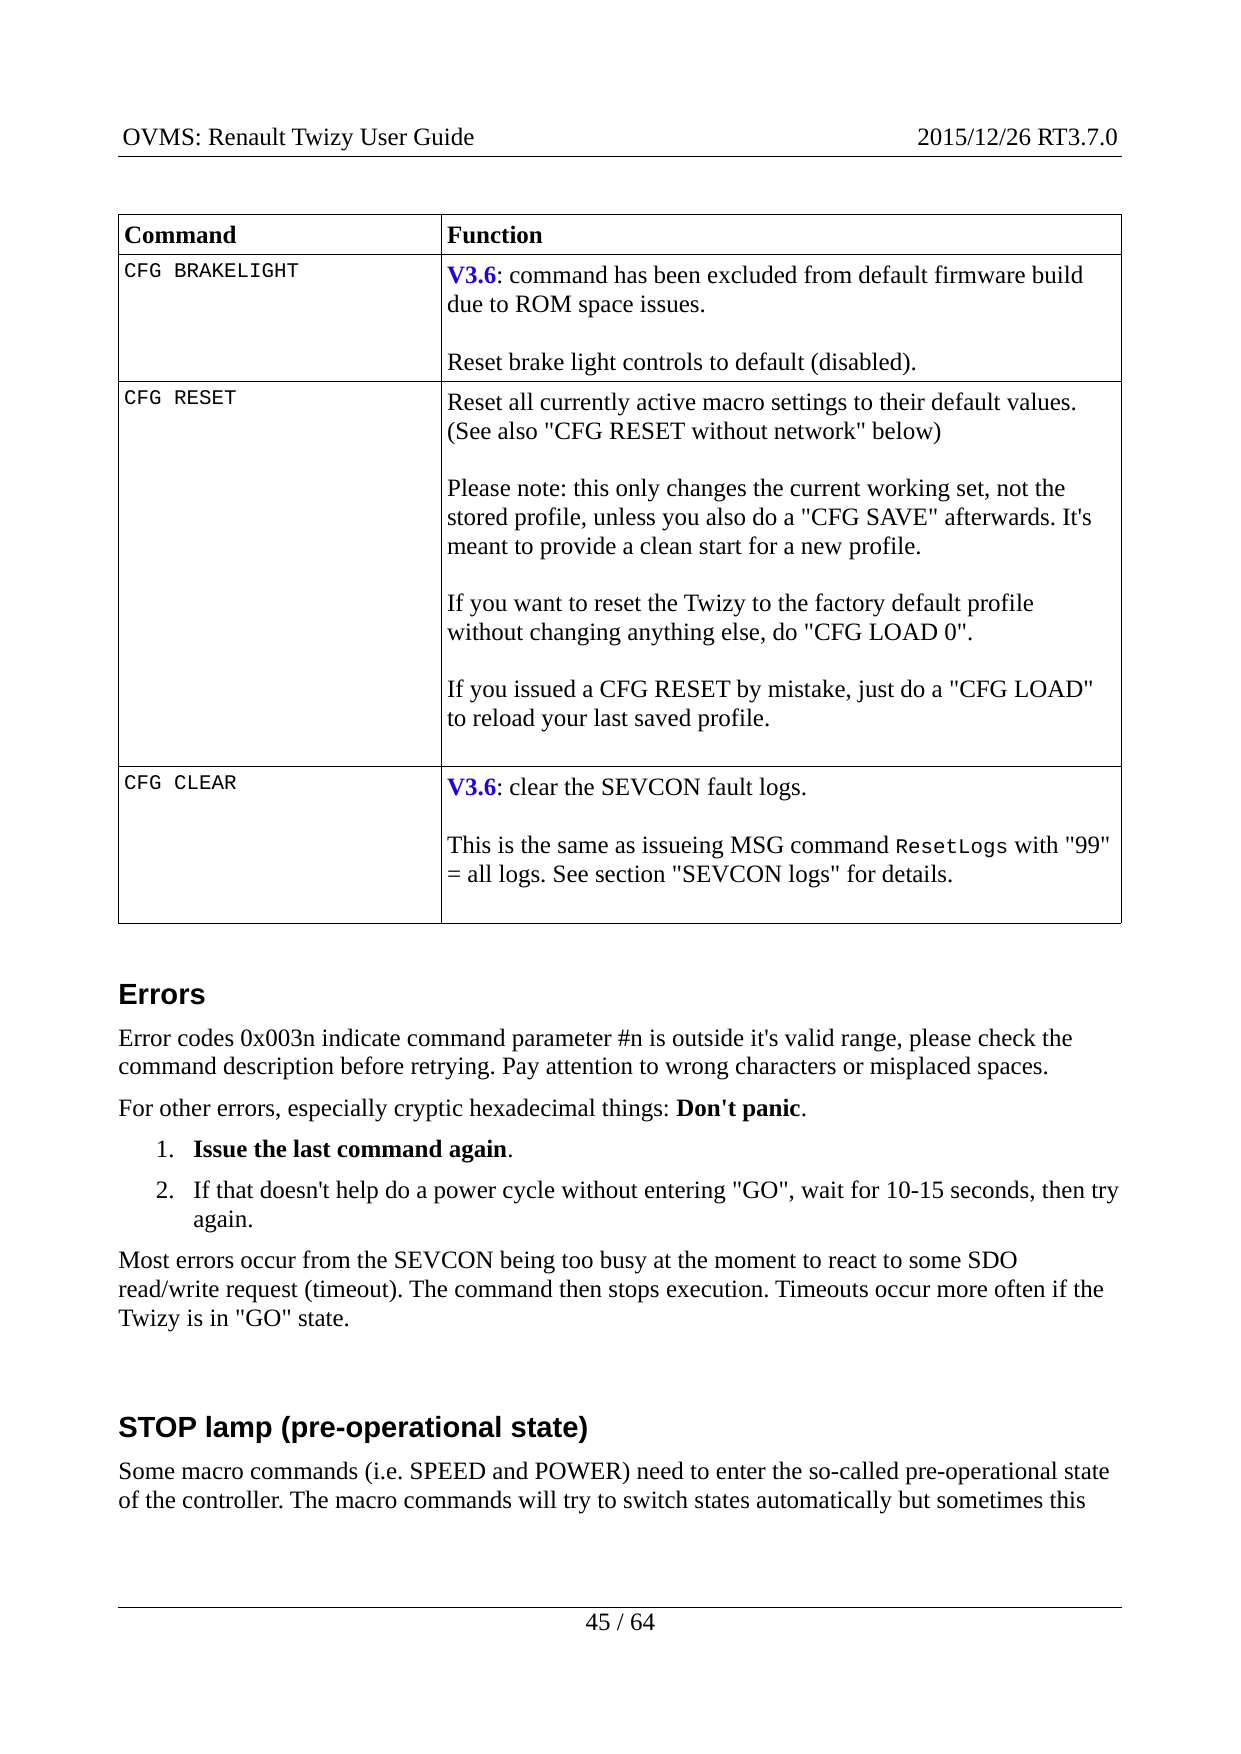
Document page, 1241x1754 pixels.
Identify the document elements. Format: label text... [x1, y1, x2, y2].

table_cell CFG RESET [119, 382, 441, 766]
subtitle STOP lamp (pre-operational state) [118, 1410, 1122, 1444]
table_cell V3.6: clear the SEVCON fault logs. This is the same as issueing MSG command ResetLogs with "99" = all logs. See section "SEVCON logs" for details. [442, 767, 1121, 923]
text Some macro commands (i.e. SPEED and POWER) need to enter the so-called pre-operational state of the controller. The macro commands will try to switch states automatically but sometimes this [118, 1456, 1122, 1514]
table_cell V3.6: command has been excluded from default firmware build due to ROM space issues. Reset brake light controls to default (disabled). [442, 255, 1121, 381]
table_cell CFG BRAKELIGHT [119, 255, 441, 381]
table_header Command [119, 215, 441, 254]
subtitle Errors [118, 977, 1122, 1010]
list Issue the last command again. [156, 1134, 1122, 1163]
table_header Function [442, 215, 1121, 254]
text Most errors occur from the SEVCON being too busy at the moment to react to some SDO read/write request (timeout). The command then stops execution. Timeouts occur more often if the Twizy is in "GO" state. [118, 1245, 1122, 1331]
text Error codes 0x003n indicate command parameter #n is outside it's valid range, please check the command description before retrying. Pay attention to wrong characters or misplaced spaces. [118, 1023, 1122, 1080]
table_cell CFG CLEAR [119, 767, 441, 923]
table_cell Reset all currently active macro settings to their default values. (See also "CFG RESET without network" below) Please note: this only changes the current working set, not the stored profile, unless you also do a "CFG SAVE" afterwards. It's meant to provide a clean start for a new profile. If you want to reset the Twizy to the factory default profile without changing anything else, do "CFG LOAD 0". If you issued a CFG RESET by mistake, just do a "CFG LOAD" to reload your last saved profile. [442, 382, 1121, 766]
list If that doesn't help do a power cycle without entering "GO", wait for 10-15 seconds, then try again. [156, 1175, 1122, 1233]
text For other errors, especially cryptic hexadecimal things: Don't panic. [118, 1093, 1122, 1121]
